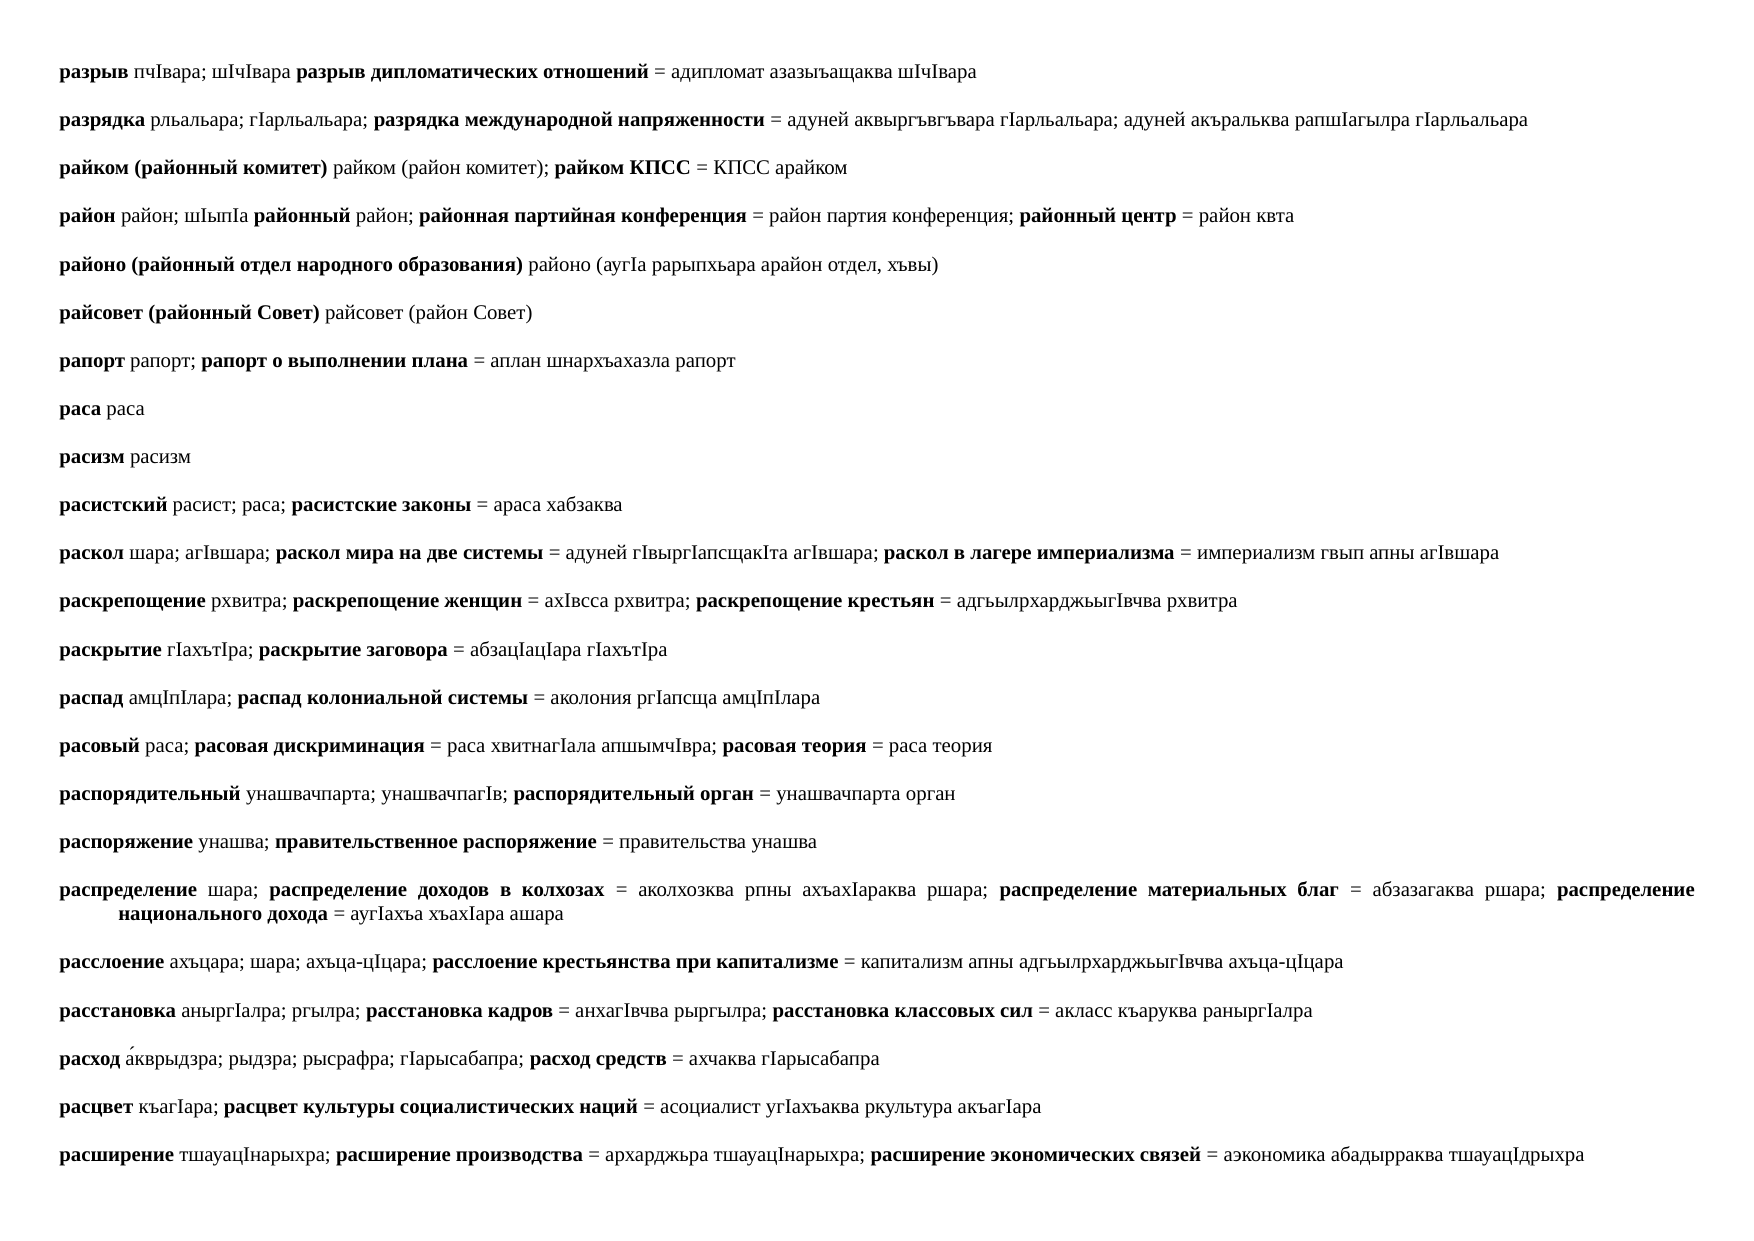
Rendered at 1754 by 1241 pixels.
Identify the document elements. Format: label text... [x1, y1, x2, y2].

text расовый раса; расовая дискриминация = раса хвитнагIала апшымчIвра; расовая теория = раса теория [59, 733, 1695, 757]
text расцвет къагIара; расцвет культуры социалистических наций = асоциалист угIахъаква ркультура акъагIара [59, 1094, 1695, 1118]
text расстановка аныргIалра; ргылра; расстановка кадров = анхагIвчва рыргылра; расстановка классовых сил = акласс къаруква раныргIалра [59, 997, 1695, 1022]
text райком (районный комитет) райком (район комитет); райком КПСС = КПСС арайком [59, 155, 1695, 179]
text райсовет (районный Совет) райсовет (район Совет) [59, 300, 1695, 324]
text разрядка рльальара; гIарльальара; разрядка международной напряженности = адуней аквыргъвгъвара гIарльальара; адуней акъральква рапшIагылра гIарльальара [59, 107, 1695, 131]
text районо (районный отдел народного образования) районо (аугIа рарыпхьара арайон отдел, хъвы) [59, 252, 1695, 276]
text рапорт рапорт; рапорт о выполнении плана = аплан шнархъахазла рапорт [59, 348, 1695, 372]
text распоряжение унашва; правительственное распоряжение = правительства унашва [59, 829, 1695, 853]
text распределение шара; распределение доходов в колхозах = аколхозква рпны ахъахIараква ршара; распределение материальных благ = абзазагаква ршара; распределение национального дохода = аугIахъа хъахIара ашара [59, 877, 1695, 925]
text расход а́кврыдзра; рыдзра; рысрафра; гIарысабапра; расход средств = ахчаква гIарысабапра [59, 1046, 1695, 1070]
text раскрепощение рхвитра; раскрепощение женщин = ахIвсса рхвитра; раскрепощение крестьян = адгьылрхарджьыгIвчва рхвитра [59, 588, 1695, 612]
text разрыв пчIвара; шIчIвара разрыв дипломатических отношений = адипломат азазыъащаква шIчIвара [59, 59, 1695, 83]
text раса раса [59, 396, 1695, 420]
text расширение тшауацIнарыхра; расширение производства = архарджьра тшауацIнарыхра; расширение экономических связей = аэкономика абадырраква тшауацIдрыхра [59, 1142, 1695, 1166]
text раскрытие гIахътIра; раскрытие заговора = абзацIацIара гIахътIра [59, 637, 1695, 661]
text распорядительный унашвачпарта; унашвачпагIв; распорядительный орган = унашвачпарта орган [59, 781, 1695, 805]
text раскол шара; агIвшара; раскол мира на две системы = адуней гIвыргIапсщакIта агIвшара; раскол в лагере империализма = империализм гвып апны агIвшара [59, 540, 1695, 564]
text расистский расист; раса; расистские законы = араса хабзаква [59, 492, 1695, 516]
text распад амцIпIлара; распад колониальной системы = аколония ргIапсща амцIпIлара [59, 685, 1695, 709]
text район район; шIыпIа районный район; районная партийная конференция = район партия конференция; районный центр = район квта [59, 203, 1695, 227]
text расслоение ахъцара; шара; ахъца-цIцара; расслоение крестьянства при капитализме = капитализм апны адгьылрхарджьыгIвчва ахъца-цIцара [59, 949, 1695, 973]
text расизм расизм [59, 444, 1695, 468]
